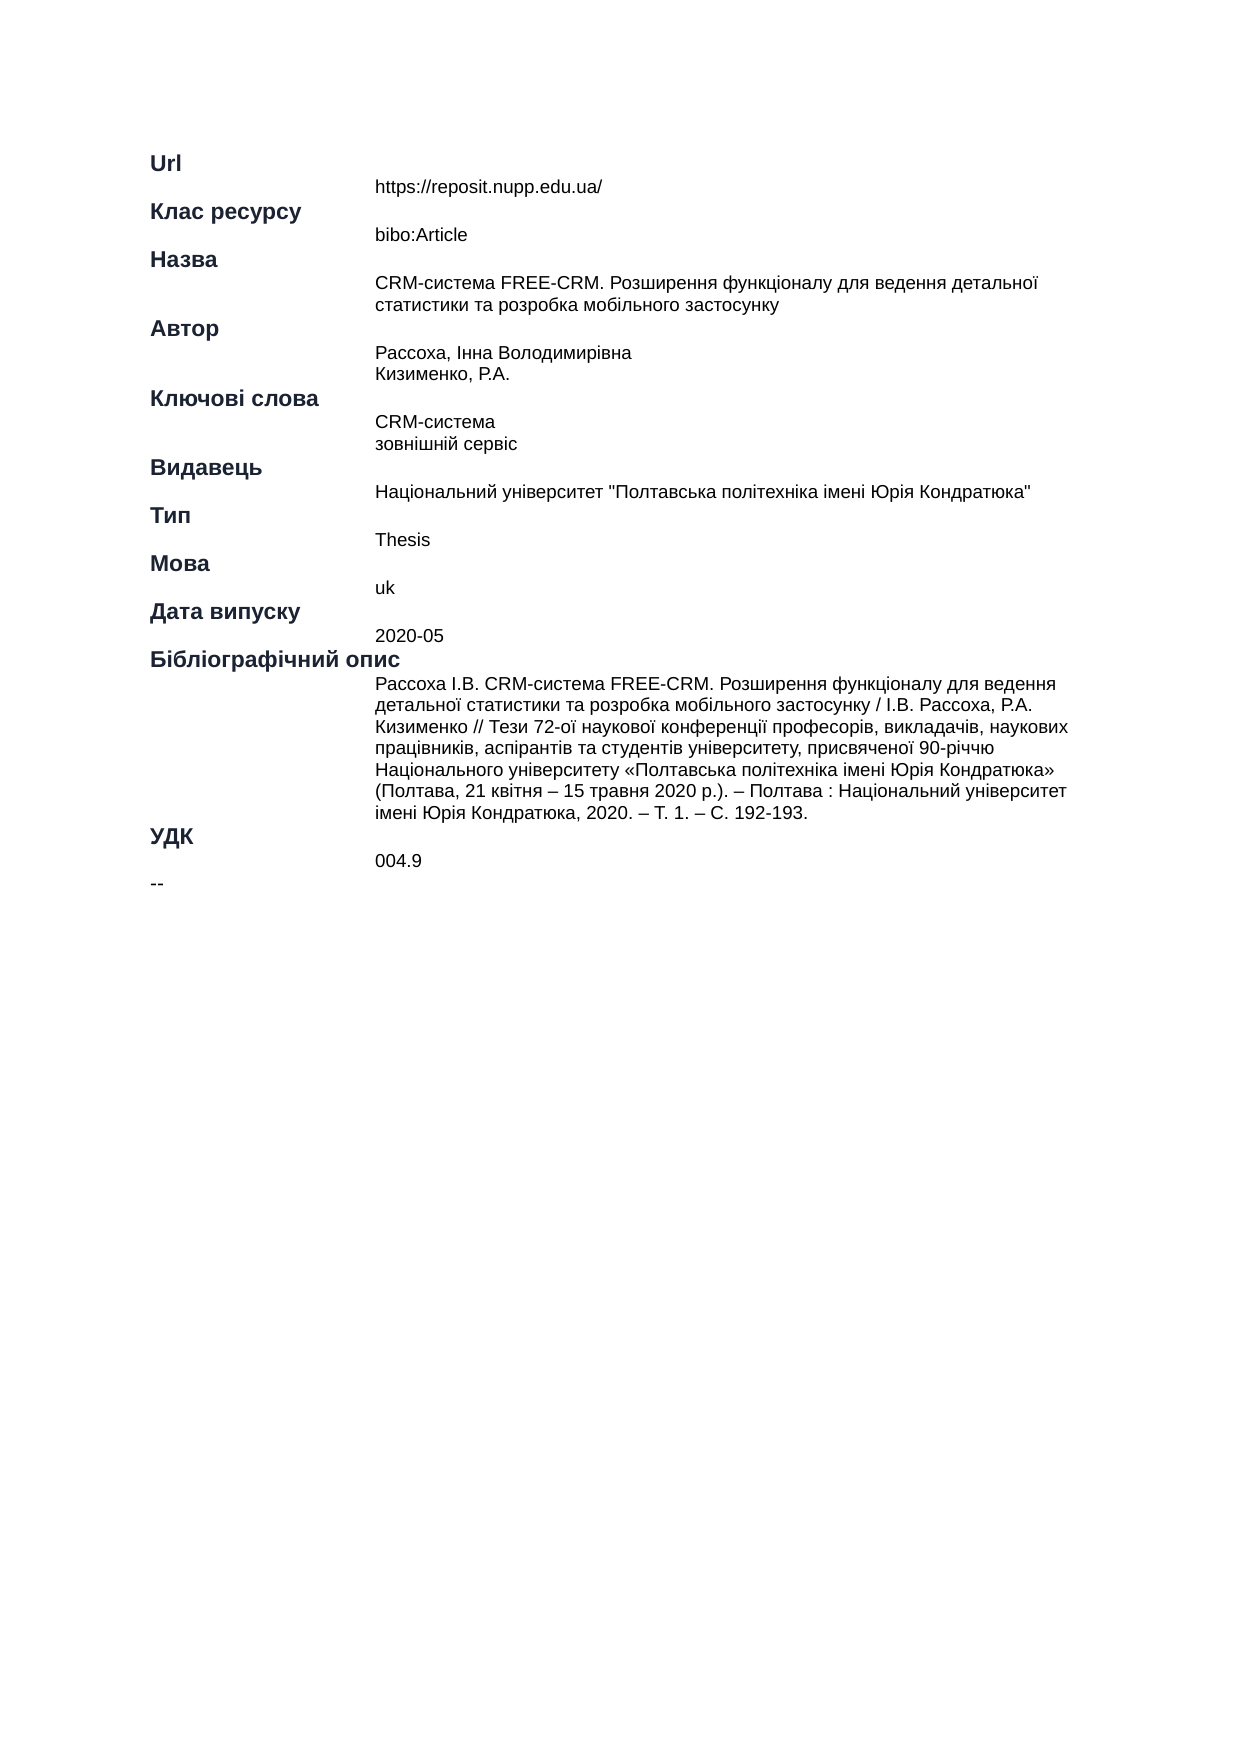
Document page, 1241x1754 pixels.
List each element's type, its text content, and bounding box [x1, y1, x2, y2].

text Національний університет "Полтавська політехніка імені Юрія Кондратюка" [375, 481, 1090, 502]
text Рассоха, Інна Володимирівна [375, 342, 1090, 363]
text Клас ресурсу [150, 198, 1090, 224]
text Дата випуску [150, 598, 1090, 624]
text Thesis [375, 528, 1090, 550]
text -- [150, 871, 1090, 895]
text uk [375, 576, 1090, 598]
text 2020-05 [375, 624, 1090, 646]
text Рассоха І.В. CRM-система FREE-CRM. Розширення функціоналу для ведення детальної статистики та розробка мобільного застосунку / І.В. Рассоха, Р.А. Кизименко // Тези 72-ої наукової конференції професорів, викладачів, наукових працівників, аспірантів та студентів університету, присвяченої 90-річчю Національного університету «Полтавська політехніка імені Юрія Кондратюка» (Полтава, 21 квітня – 15 травня 2020 р.). – Полтава : Національний університет імені Юрія Кондратюка, 2020. – Т. 1. – С. 192-193. [375, 672, 1090, 823]
text CRM-система [375, 411, 1090, 433]
text Url [150, 150, 1090, 176]
text Мова [150, 550, 1090, 576]
text bibo:Article [375, 224, 1090, 246]
text Бібліографічний опис [150, 646, 1090, 672]
text Тип [150, 502, 1090, 528]
text Кизименко, Р.А. [375, 363, 1090, 385]
text Назва [150, 246, 1090, 272]
text CRM-система FREE-CRM. Розширення функціоналу для ведення детальної статистики та розробка мобільного застосунку [375, 272, 1090, 315]
text Видавець [150, 454, 1090, 481]
text Ключові слова [150, 385, 1090, 411]
text УДК [150, 823, 1090, 849]
text https://reposit.nupp.edu.ua/ [375, 176, 1090, 198]
text 004.9 [375, 849, 1090, 871]
text Автор [150, 315, 1090, 342]
text зовнішній сервіс [375, 433, 1090, 454]
